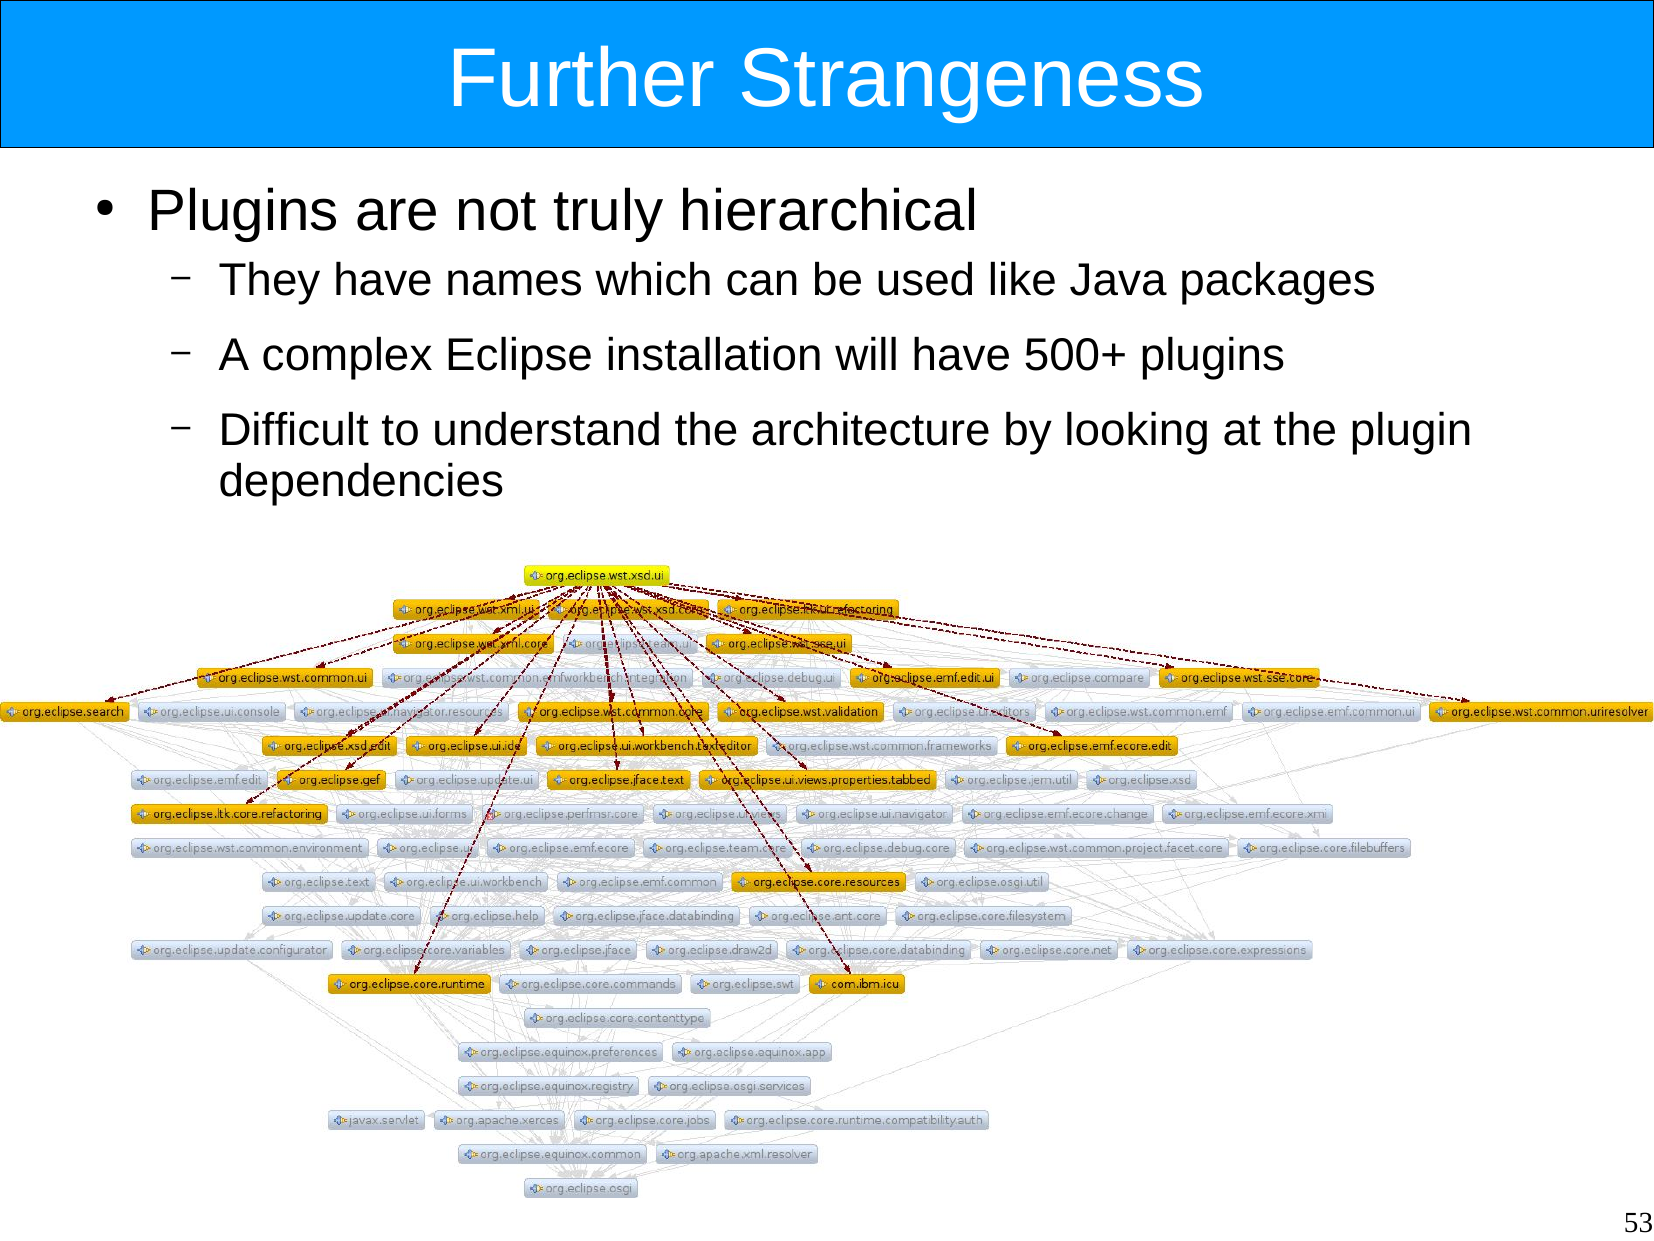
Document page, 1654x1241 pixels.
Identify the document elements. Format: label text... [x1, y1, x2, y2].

list Plugins are not truly hierarchical They have names which can be used like Java packages A complex Eclipse installation will have 500+ plugins Difficult to understand the architecture by looking at the plugin dependencies [76, 177, 1565, 531]
picture [0, 531, 1654, 1198]
title Further Strangeness [82, 21, 1571, 135]
